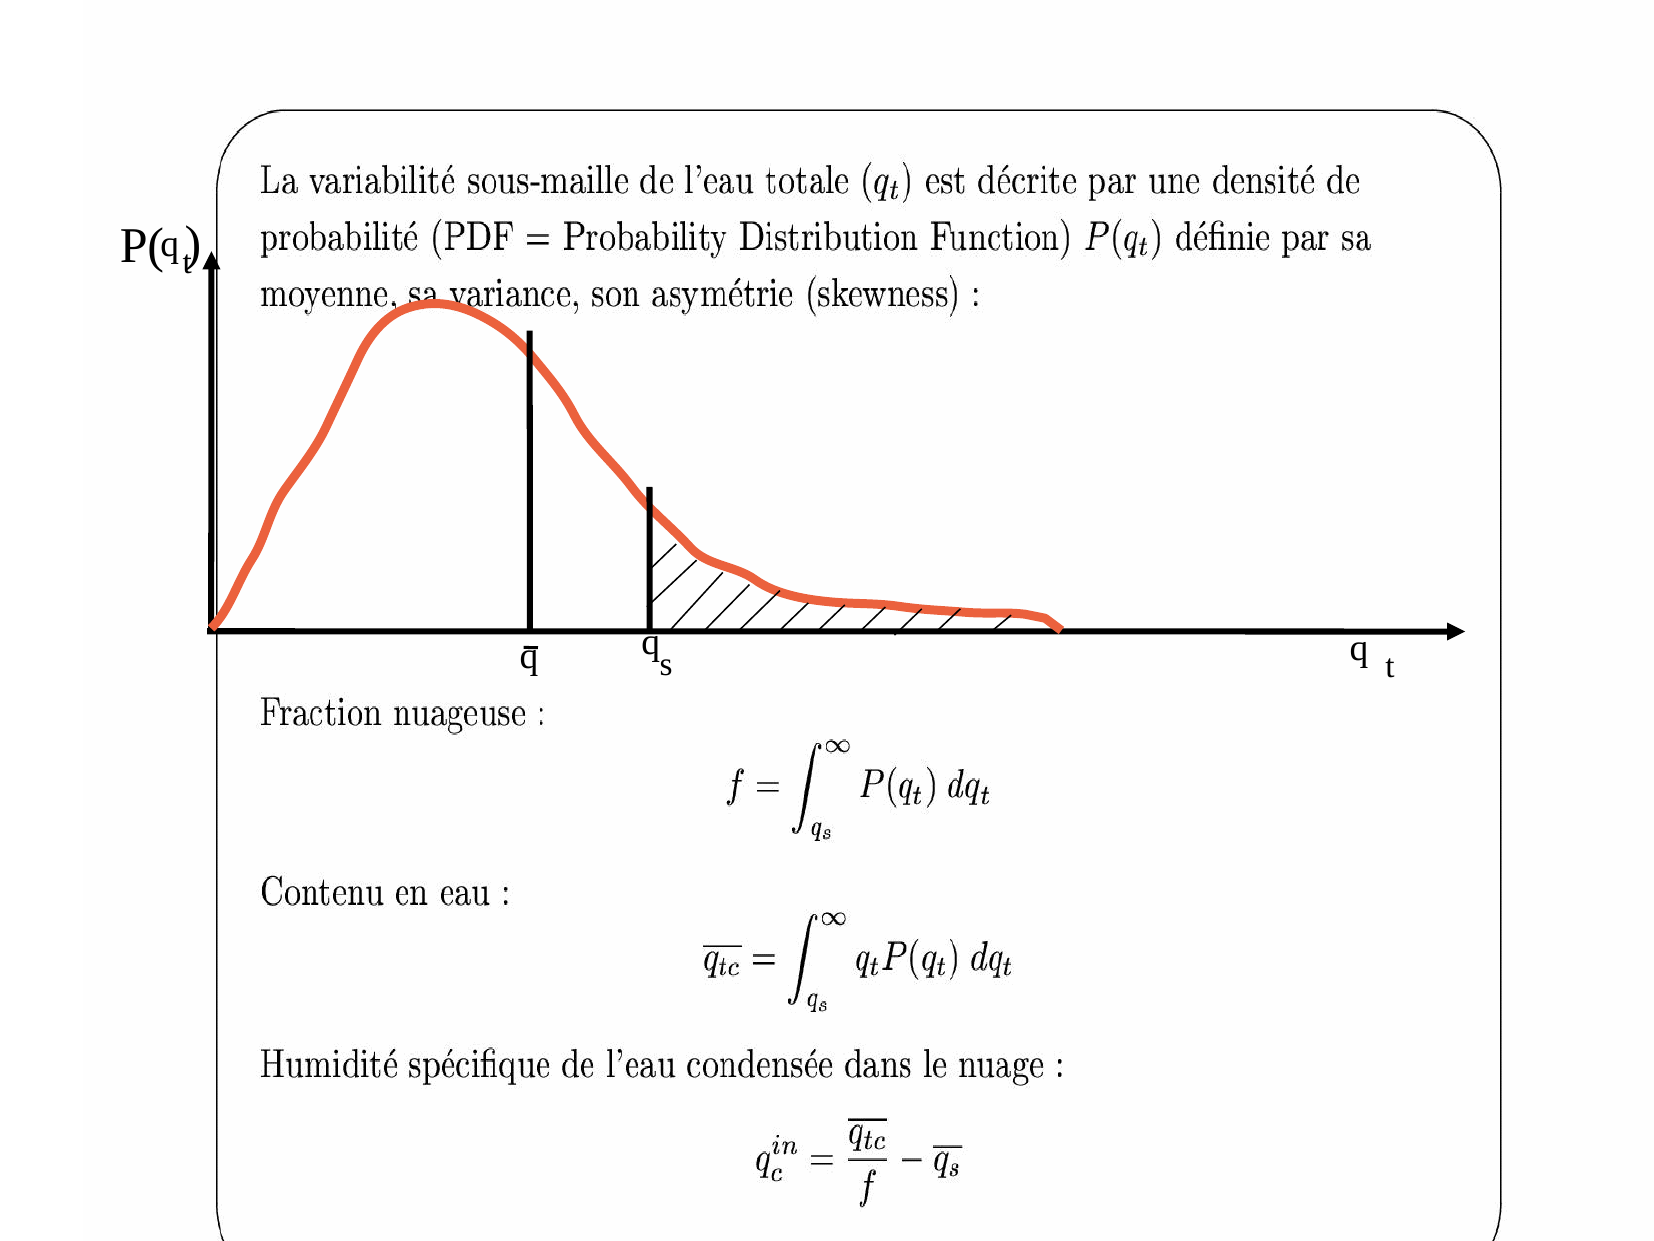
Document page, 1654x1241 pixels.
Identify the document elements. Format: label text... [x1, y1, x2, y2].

text_box ) [184, 215, 202, 272]
text_box t [182, 259, 193, 282]
text_box q [519, 635, 539, 678]
text_box t [1385, 647, 1395, 686]
text_box q [1349, 627, 1369, 670]
text_box q [646, 638, 654, 652]
text_box P( [119, 217, 165, 274]
text_box q [641, 621, 661, 664]
text_box q [524, 652, 532, 666]
text_box q [165, 240, 173, 254]
picture [83, 0, 1654, 1241]
text_box s [659, 645, 673, 683]
text_box q [165, 223, 180, 266]
